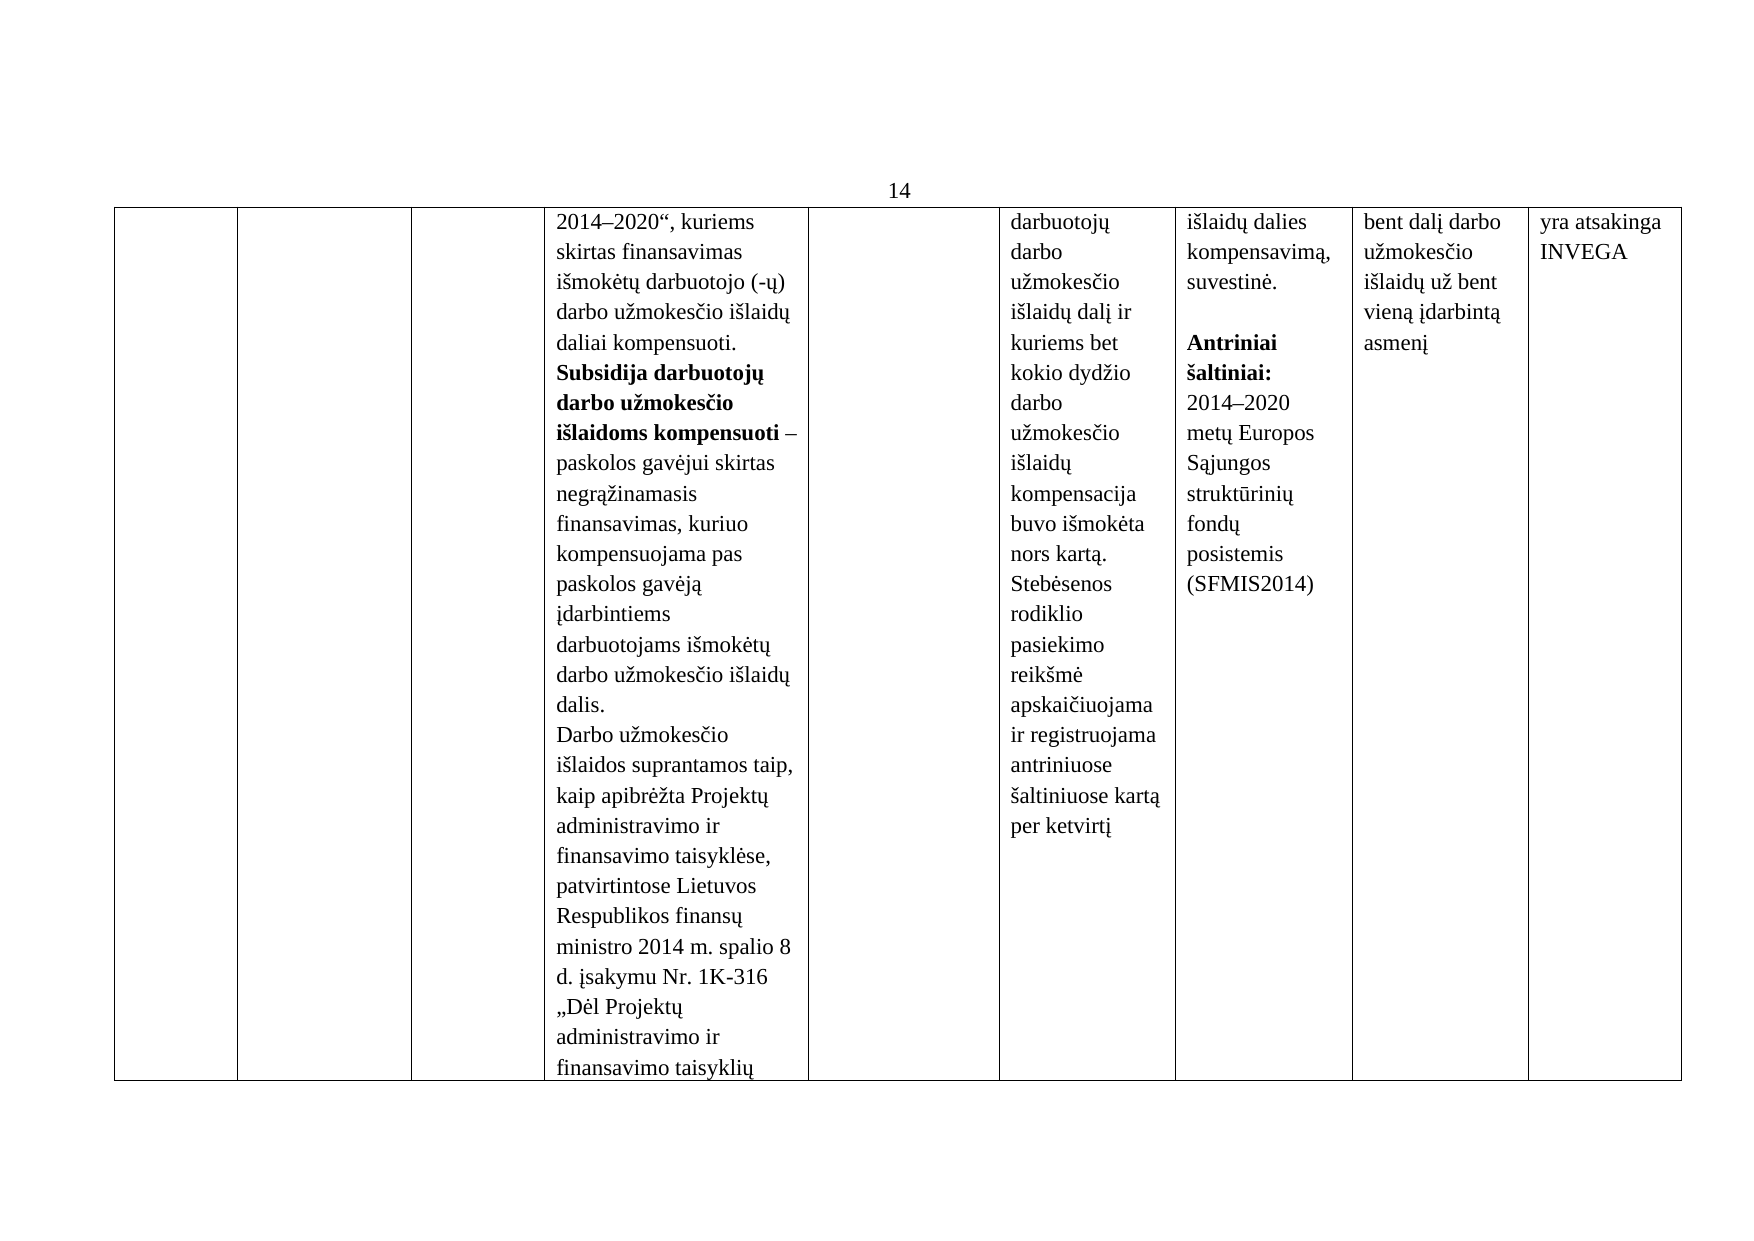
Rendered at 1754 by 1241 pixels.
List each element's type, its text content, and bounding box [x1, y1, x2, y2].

table_cell 2014–2020“, kuriems skirtas finansavimas išmokėtų darbuotojo (-ų) darbo užmokesčio išlaidų daliai kompensuoti. Subsidija darbuotojų darbo užmokesčio išlaidoms kompensuoti – paskolos gavėjui skirtas negrąžinamasis finansavimas, kuriuo kompensuojama pas paskolos gavėją įdarbintiems darbuotojams išmokėtų darbo užmokesčio išlaidų dalis. Darbo užmokesčio išlaidos suprantamos taip, kaip apibrėžta Projektų administravimo ir finansavimo taisyklėse, patvirtintose Lietuvos Respublikos finansų ministro 2014 m. spalio 8 d. įsakymu Nr. 1K-316 „Dėl Projektų administravimo ir finansavimo taisyklių [545, 208, 808, 1080]
table_cell [412, 208, 544, 1080]
table_cell bent dalį darbo užmokesčio išlaidų už bent vieną įdarbintą asmenį [1353, 208, 1528, 1080]
table_cell [809, 208, 999, 1080]
table_cell darbuotojų darbo užmokesčio išlaidų dalį ir kuriems bet kokio dydžio darbo užmokesčio išlaidų kompensacija buvo išmokėta nors kartą. Stebėsenos rodiklio pasiekimo reikšmė apskaičiuojama ir registruojama antriniuose šaltiniuose kartą per ketvirtį [1000, 208, 1175, 1080]
table_cell [115, 208, 237, 1080]
table_cell yra atsakinga INVEGA [1529, 208, 1681, 1080]
table_cell išlaidų dalies kompensavimą, suvestinė. Antriniai šaltiniai: 2014–2020 metų Europos Sąjungos struktūrinių fondų posistemis (SFMIS2014) [1176, 208, 1352, 1080]
table_cell [238, 208, 411, 1080]
